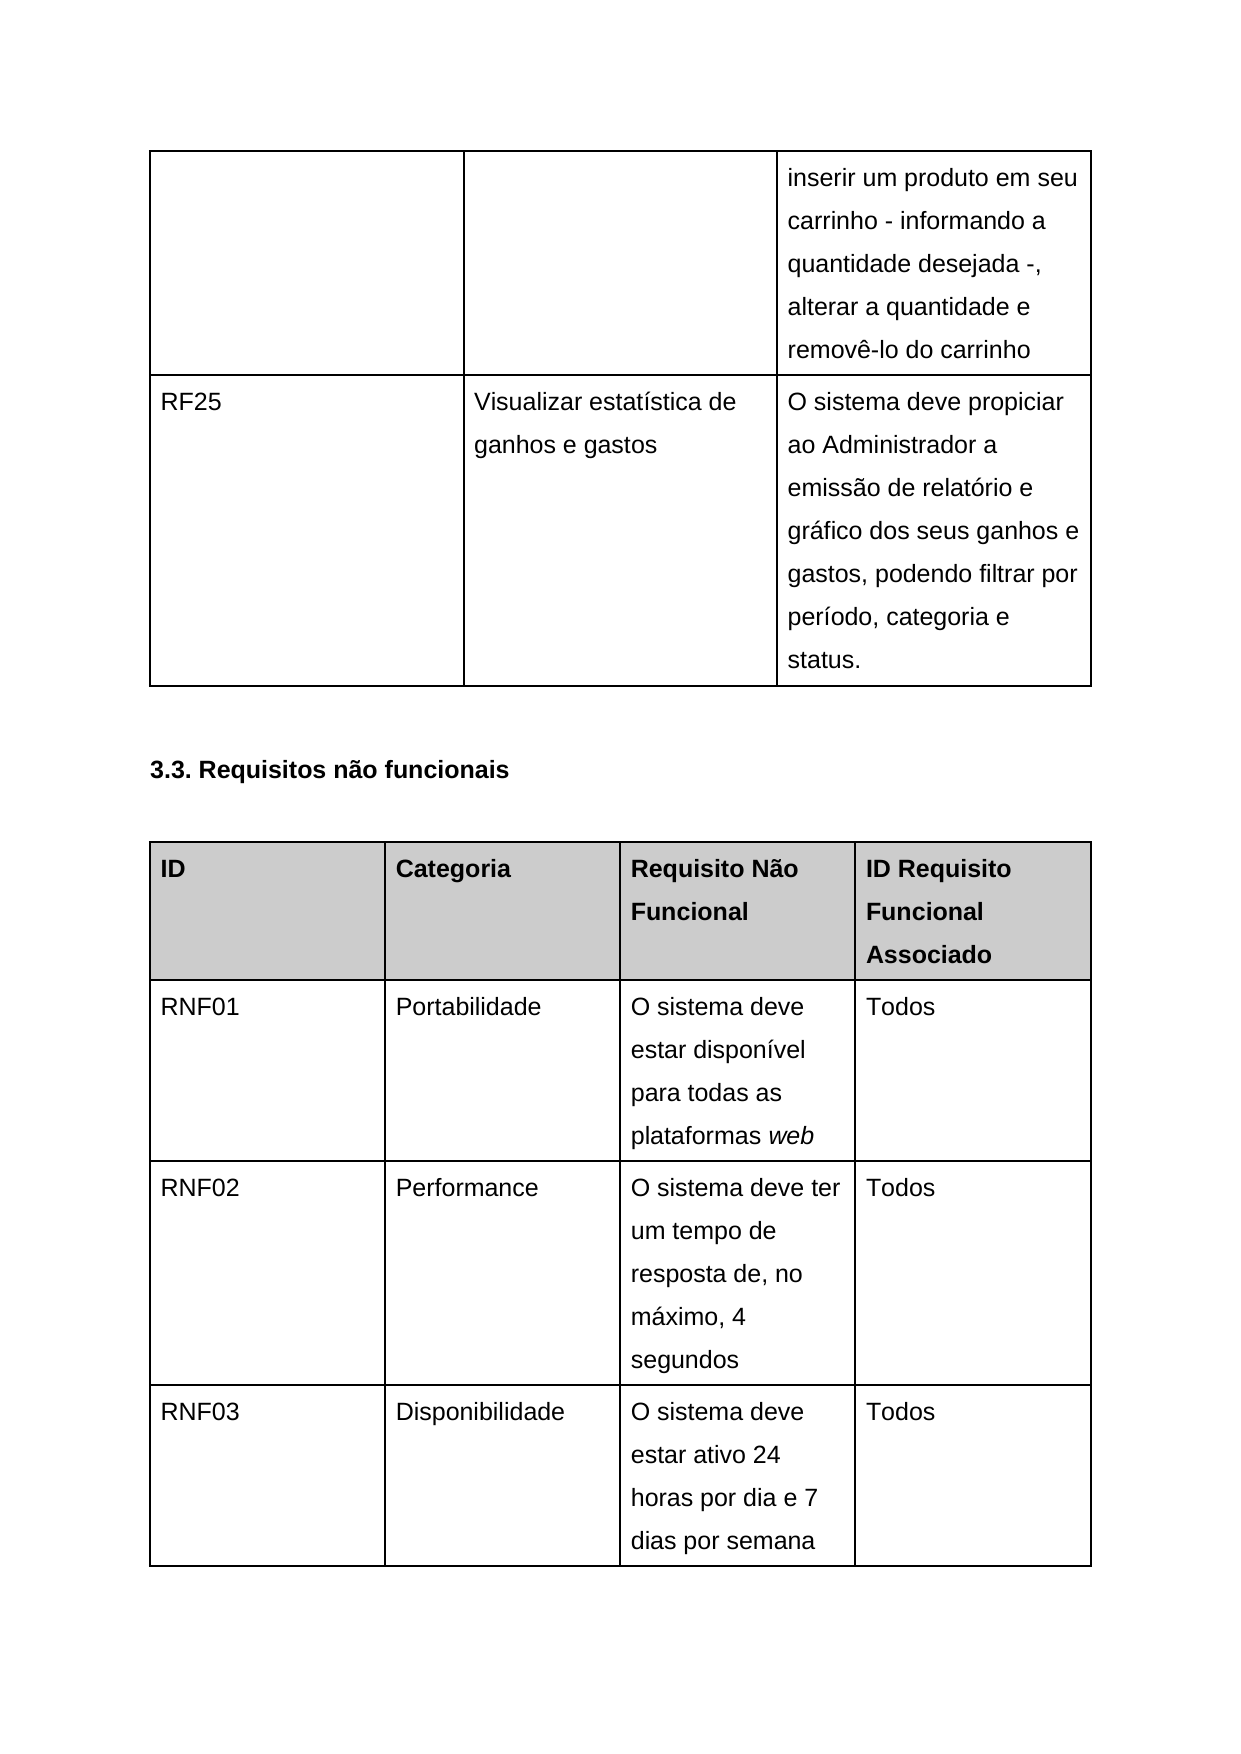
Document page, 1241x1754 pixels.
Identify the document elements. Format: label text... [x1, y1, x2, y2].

table_cell O sistema deve estar disponível para todas as plataformas web [621, 981, 854, 1160]
table_cell Todos [856, 1386, 1090, 1565]
table_cell O sistema deve estar ativo 24 horas por dia e 7 dias por semana [621, 1386, 854, 1565]
table_cell Todos [856, 981, 1090, 1160]
table_header Requisito Não Funcional [621, 843, 854, 979]
table_header ID [151, 843, 384, 979]
table_cell Portabilidade [386, 981, 619, 1160]
table_header ID Requisito Funcional Associado [856, 843, 1090, 979]
table_cell RF25 [151, 376, 463, 684]
table_cell O sistema deve ter um tempo de resposta de, no máximo, 4 segundos [621, 1162, 854, 1384]
table_cell Performance [386, 1162, 619, 1384]
table_cell [151, 152, 463, 374]
table_cell RNF01 [151, 981, 384, 1160]
table_cell O sistema deve propiciar ao Administrador a emissão de relatório e gráfico dos seus ganhos e gastos, podendo filtrar por período, categoria e status. [778, 376, 1090, 684]
table_cell [465, 152, 776, 374]
table_cell Todos [856, 1162, 1090, 1384]
table_cell inserir um produto em seu carrinho - informando a quantidade desejada -, alterar a quantidade e removê-lo do carrinho [778, 152, 1090, 374]
table_cell Disponibilidade [386, 1386, 619, 1565]
table_cell Visualizar estatística de ganhos e gastos [465, 376, 776, 684]
text 3.3. Requisitos não funcionais [150, 755, 1090, 783]
table_cell RNF02 [151, 1162, 384, 1384]
table_cell RNF03 [151, 1386, 384, 1565]
table_header Categoria [386, 843, 619, 979]
